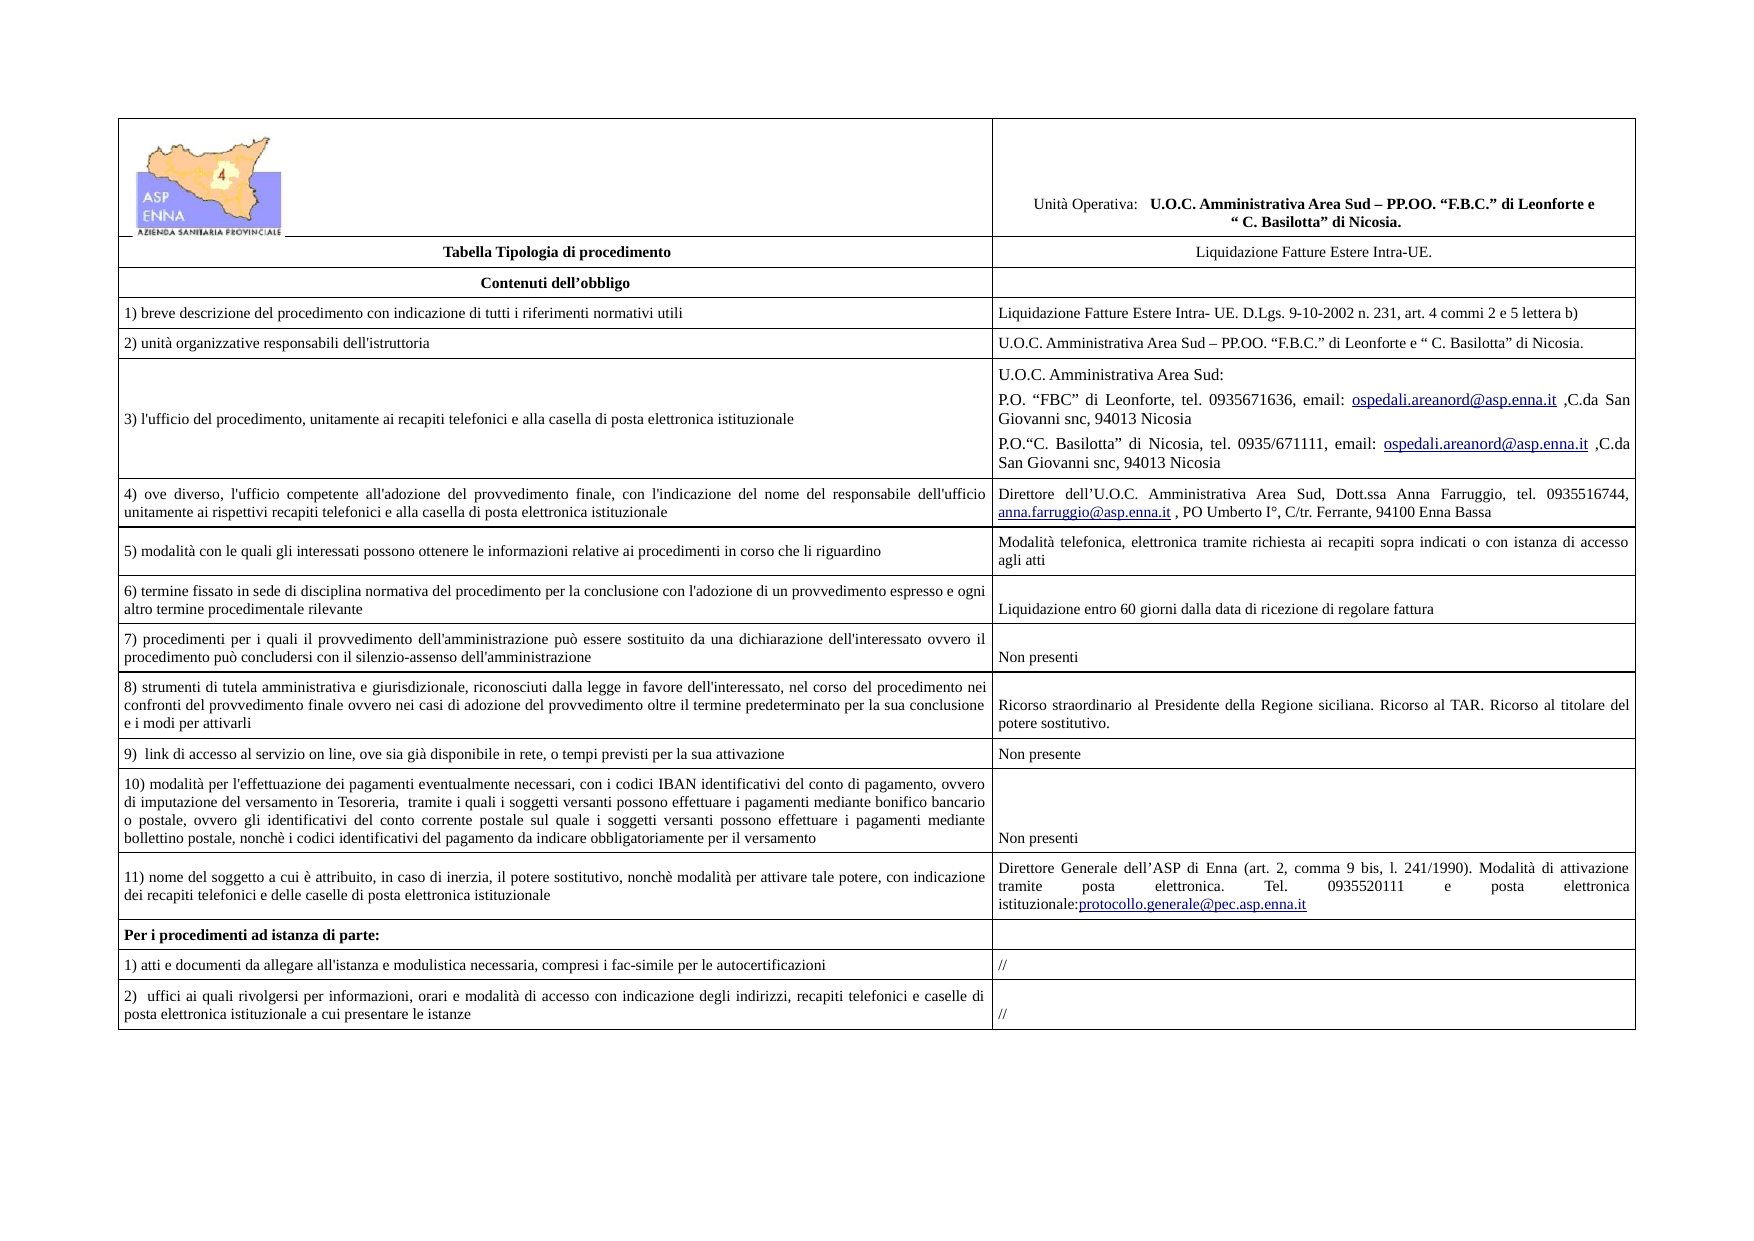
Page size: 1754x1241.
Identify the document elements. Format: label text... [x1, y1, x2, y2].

table_cell Liquidazione Fatture Estere Intra- UE. D.Lgs. 9-10-2002 n. 231, art. 4 commi 2 e 5 lettera b) [993, 298, 1635, 327]
table_cell Liquidazione Fatture Estere Intra-UE. [993, 237, 1635, 267]
table_cell Contenuti dell’obbligo [119, 268, 992, 297]
table_cell // [993, 950, 1635, 979]
table_cell 7) procedimenti per i quali il provvedimento dell'amministrazione può essere sostituito da una dichiarazione dell'interessato ovvero il procedimento può concludersi con il silenzio-assenso dell'amministrazione [119, 624, 992, 671]
table_cell Tabella Tipologia di procedimento [119, 237, 992, 267]
picture [132, 132, 286, 237]
table_cell 9) link di accesso al servizio on line, ove sia già disponibile in rete, o tempi previsti per la sua attivazione [119, 739, 992, 768]
table_cell 8) strumenti di tutela amministrativa e giurisdizionale, riconosciuti dalla legge in favore dell'interessato, nel corso del procedimento nei confronti del provvedimento finale ovvero nei casi di adozione del provvedimento oltre il termine predeterminato per la sua conclusione e i modi per attivarli [119, 673, 992, 738]
table_cell Direttore Generale dell’ASP di Enna (art. 2, comma 9 bis, l. 241/1990). Modalità di attivazione tramite posta elettronica. Tel. 0935520111 e posta elettronica istituzionale:protocollo.generale@pec.asp.enna.it [993, 853, 1635, 918]
table_cell U.O.C. Amministrativa Area Sud: P.O. “FBC” di Leonforte, tel. 0935671636, email: ospedali.areanord@asp.enna.it ,C.da San Giovanni snc, 94013 Nicosia P.O.“C. Basilotta” di Nicosia, tel. 0935/671111, email: ospedali.areanord@asp.enna.it ,C.da San Giovanni snc, 94013 Nicosia [993, 359, 1635, 478]
table_cell Non presente [993, 739, 1635, 768]
table_cell Non presenti [993, 769, 1635, 852]
table_cell 10) modalità per l'effettuazione dei pagamenti eventualmente necessari, con i codici IBAN identificativi del conto di pagamento, ovvero di imputazione del versamento in Tesoreria, tramite i quali i soggetti versanti possono effettuare i pagamenti mediante bonifico bancario o postale, ovvero gli identificativi del conto corrente postale sul quale i soggetti versanti possono effettuare i pagamenti mediante bollettino postale, nonchè i codici identificativi del pagamento da indicare obbligatoriamente per il versamento [119, 769, 992, 852]
table_cell 2) unità organizzative responsabili dell'istruttoria [119, 329, 992, 358]
table_cell Direttore dell’U.O.C. Amministrativa Area Sud, Dott.ssa Anna Farruggio, tel. 0935516744, anna.farruggio@asp.enna.it , PO Umberto I°, C/tr. Ferrante, 94100 Enna Bassa [993, 479, 1635, 526]
table_header [119, 119, 992, 236]
table_cell 2) uffici ai quali rivolgersi per informazioni, orari e modalità di accesso con indicazione degli indirizzi, recapiti telefonici e caselle di posta elettronica istituzionale a cui presentare le istanze [119, 980, 992, 1029]
table_cell Per i procedimenti ad istanza di parte: [119, 920, 992, 949]
table_cell Liquidazione entro 60 giorni dalla data di ricezione di regolare fattura [993, 576, 1635, 623]
table_cell 11) nome del soggetto a cui è attribuito, in caso di inerzia, il potere sostitutivo, nonchè modalità per attivare tale potere, con indicazione dei recapiti telefonici e delle caselle di posta elettronica istituzionale [119, 853, 992, 918]
table_cell 6) termine fissato in sede di disciplina normativa del procedimento per la conclusione con l'adozione di un provvedimento espresso e ogni altro termine procedimentale rilevante [119, 576, 992, 623]
table_header Unità Operativa: U.O.C. Amministrativa Area Sud – PP.OO. “F.B.C.” di Leonforte e “ C. Basilotta” di Nicosia. [993, 119, 1635, 236]
table_cell U.O.C. Amministrativa Area Sud – PP.OO. “F.B.C.” di Leonforte e “ C. Basilotta” di Nicosia. [993, 329, 1635, 358]
table_cell [993, 920, 1635, 949]
table_cell [993, 268, 1635, 297]
table_cell Modalità telefonica, elettronica tramite richiesta ai recapiti sopra indicati o con istanza di accesso agli atti [993, 528, 1635, 575]
table_cell 1) breve descrizione del procedimento con indicazione di tutti i riferimenti normativi utili [119, 298, 992, 327]
table_cell 1) atti e documenti da allegare all'istanza e modulistica necessaria, compresi i fac-simile per le autocertificazioni [119, 950, 992, 979]
table_cell 3) l'ufficio del procedimento, unitamente ai recapiti telefonici e alla casella di posta elettronica istituzionale [119, 359, 992, 478]
table_cell Ricorso straordinario al Presidente della Regione siciliana. Ricorso al TAR. Ricorso al titolare del potere sostitutivo. [993, 673, 1635, 738]
table_cell 4) ove diverso, l'ufficio competente all'adozione del provvedimento finale, con l'indicazione del nome del responsabile dell'ufficio unitamente ai rispettivi recapiti telefonici e alla casella di posta elettronica istituzionale [119, 479, 992, 526]
table_cell 5) modalità con le quali gli interessati possono ottenere le informazioni relative ai procedimenti in corso che li riguardino [119, 528, 992, 575]
table_cell Non presenti [993, 624, 1635, 671]
table_cell // [993, 980, 1635, 1029]
